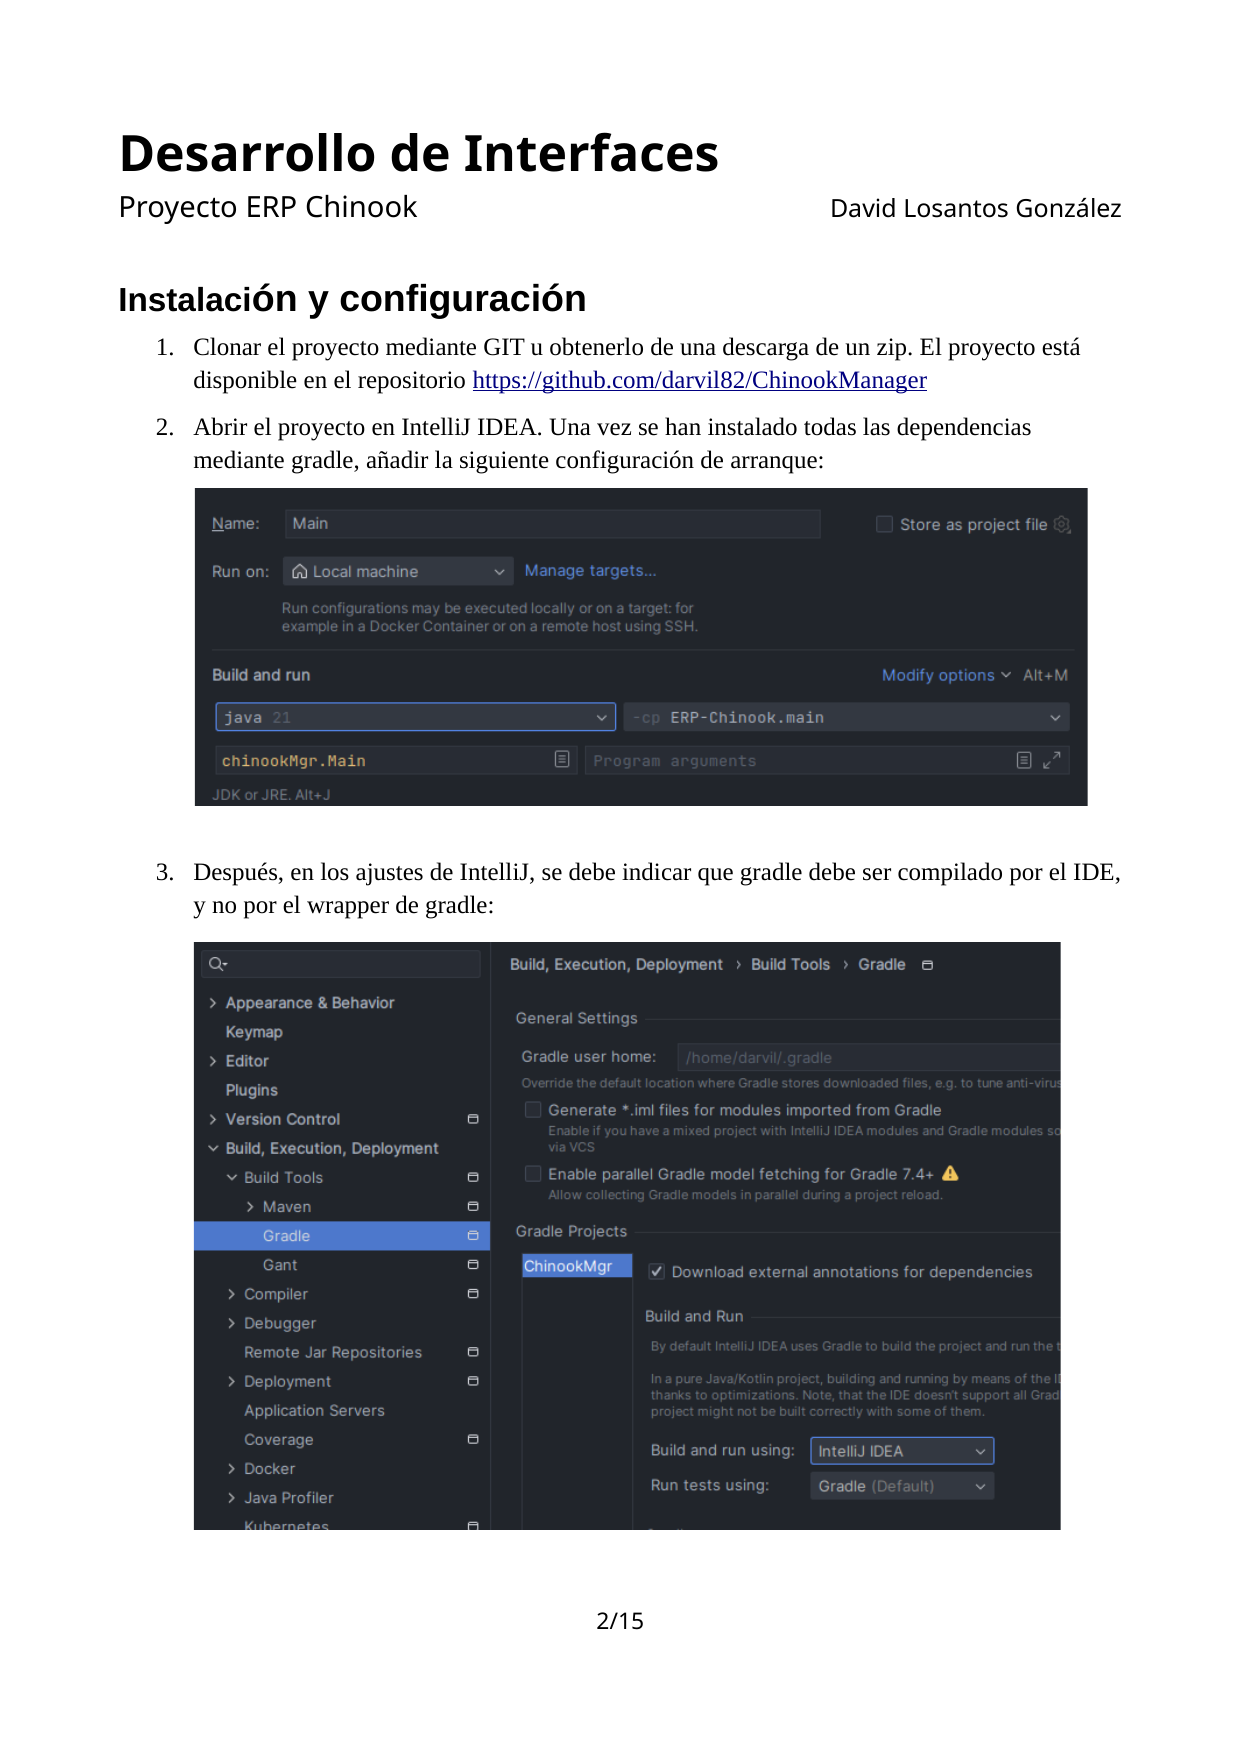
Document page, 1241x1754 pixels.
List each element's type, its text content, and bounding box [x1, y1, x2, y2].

subtitle Instalación y configuración [118, 276, 1122, 319]
list Abrir el proyecto en IntelliJ IDEA. Una vez se han instalado todas las dependencias mediante gradle, añadir la siguiente configuración de arranque: [156, 412, 1122, 474]
picture [193, 942, 1061, 1530]
list Clonar el proyecto mediante GIT u obtenerlo de una descarga de un zip. El proyecto está disponible en el repositorio https://github.com/darvil82/ChinookManager [156, 332, 1122, 394]
picture [194, 488, 1088, 806]
list Después, en los ajustes de IntelliJ, se debe indicar que gradle debe ser compilado por el IDE, y no por el wrapper de gradle: [156, 857, 1122, 919]
